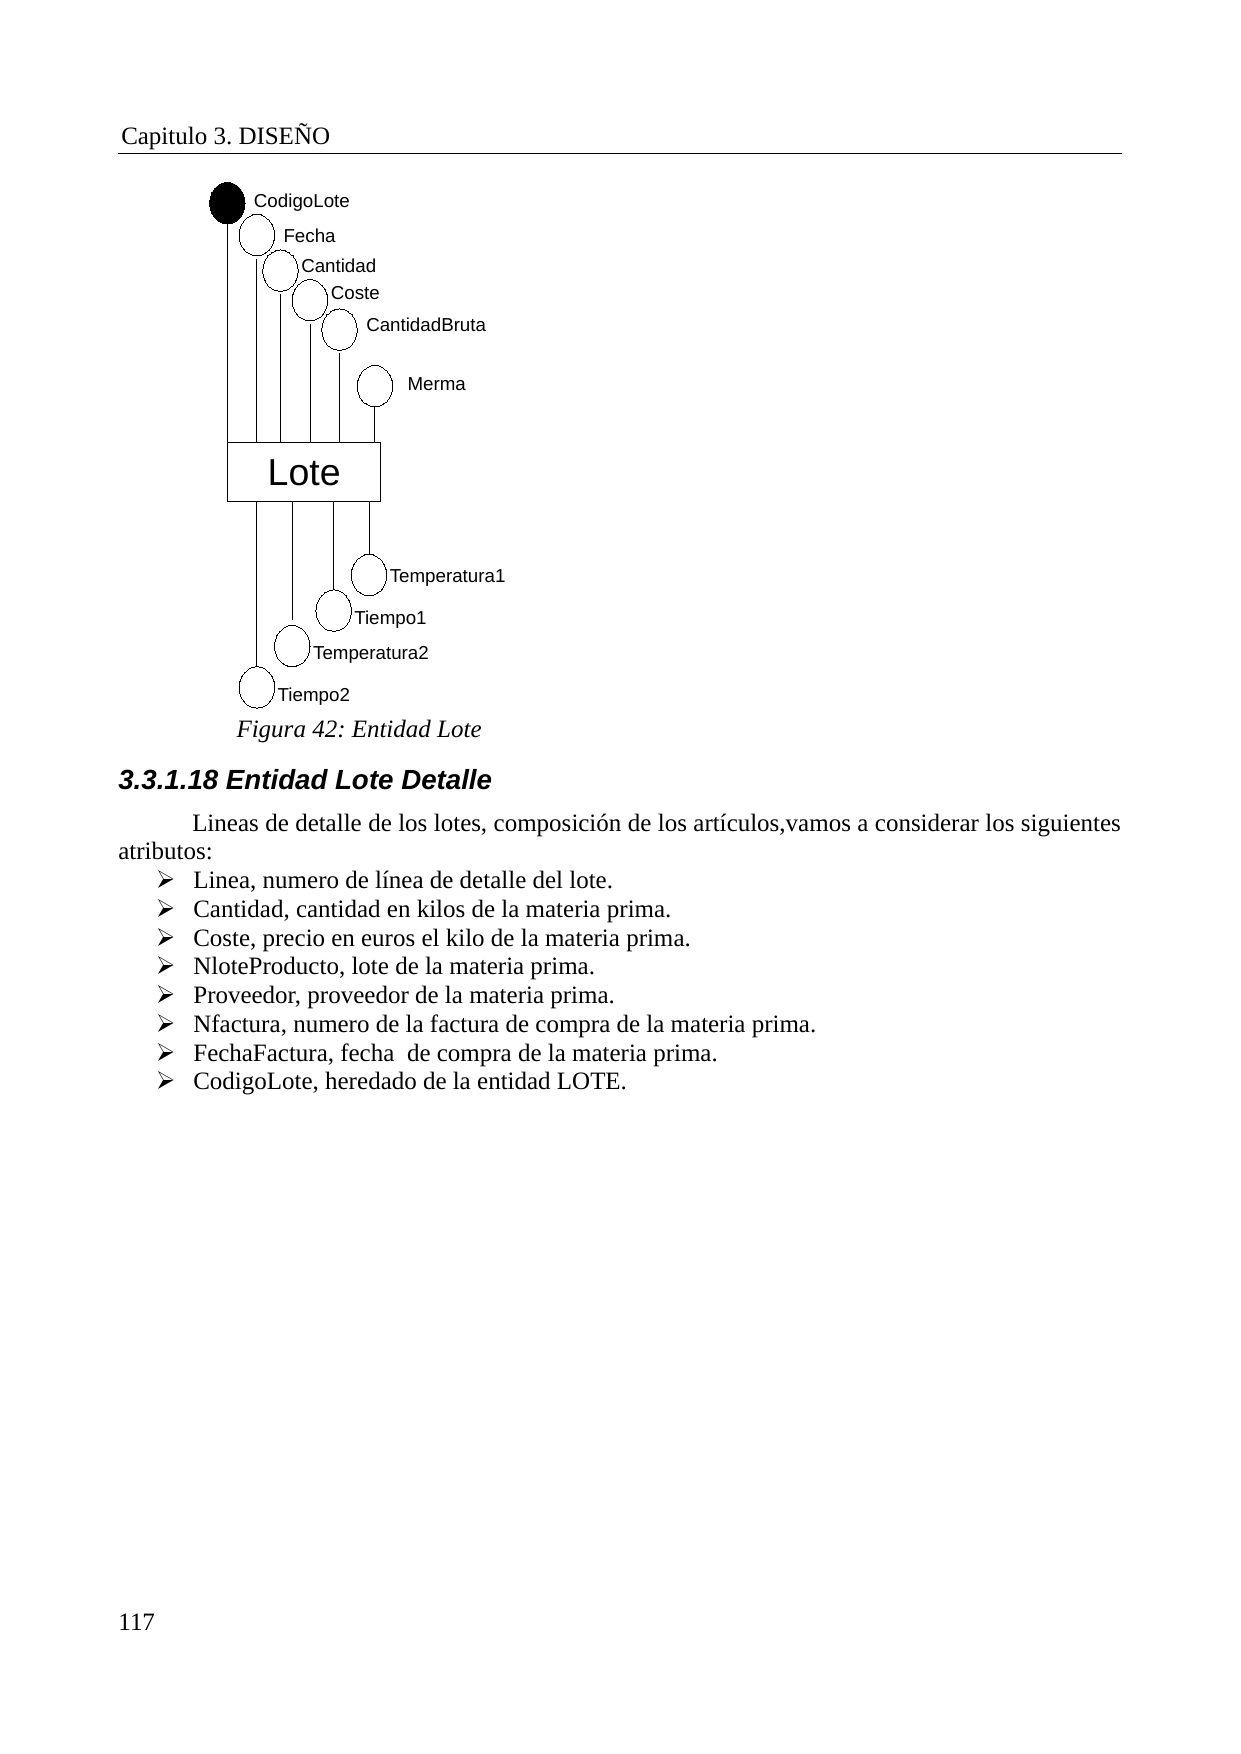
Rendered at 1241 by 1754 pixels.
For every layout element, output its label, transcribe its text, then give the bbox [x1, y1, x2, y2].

list NloteProducto, lote de la materia prima. [156, 951, 1122, 980]
list Coste, precio en euros el kilo de la materia prima. [156, 923, 1122, 951]
subtitle 3.3.1.18 Entidad Lote Detalle [118, 763, 1122, 795]
list Nfactura, numero de la factura de compra de la materia prima. [156, 1009, 1122, 1038]
text Figura 42: Entidad Lote [236, 195, 585, 743]
text Lineas de detalle de los lotes, composición de los artículos,vamos a considerar los siguientes atributos: [118, 808, 1122, 865]
list Cantidad, cantidad en kilos de la materia prima. [156, 894, 1122, 923]
list Proveedor, proveedor de la materia prima. [156, 980, 1122, 1009]
list Linea, numero de línea de detalle del lote. [156, 865, 1122, 894]
list FechaFactura, fecha de compra de la materia prima. [156, 1038, 1122, 1066]
list CodigoLote, heredado de la entidad LOTE. [156, 1066, 1122, 1095]
